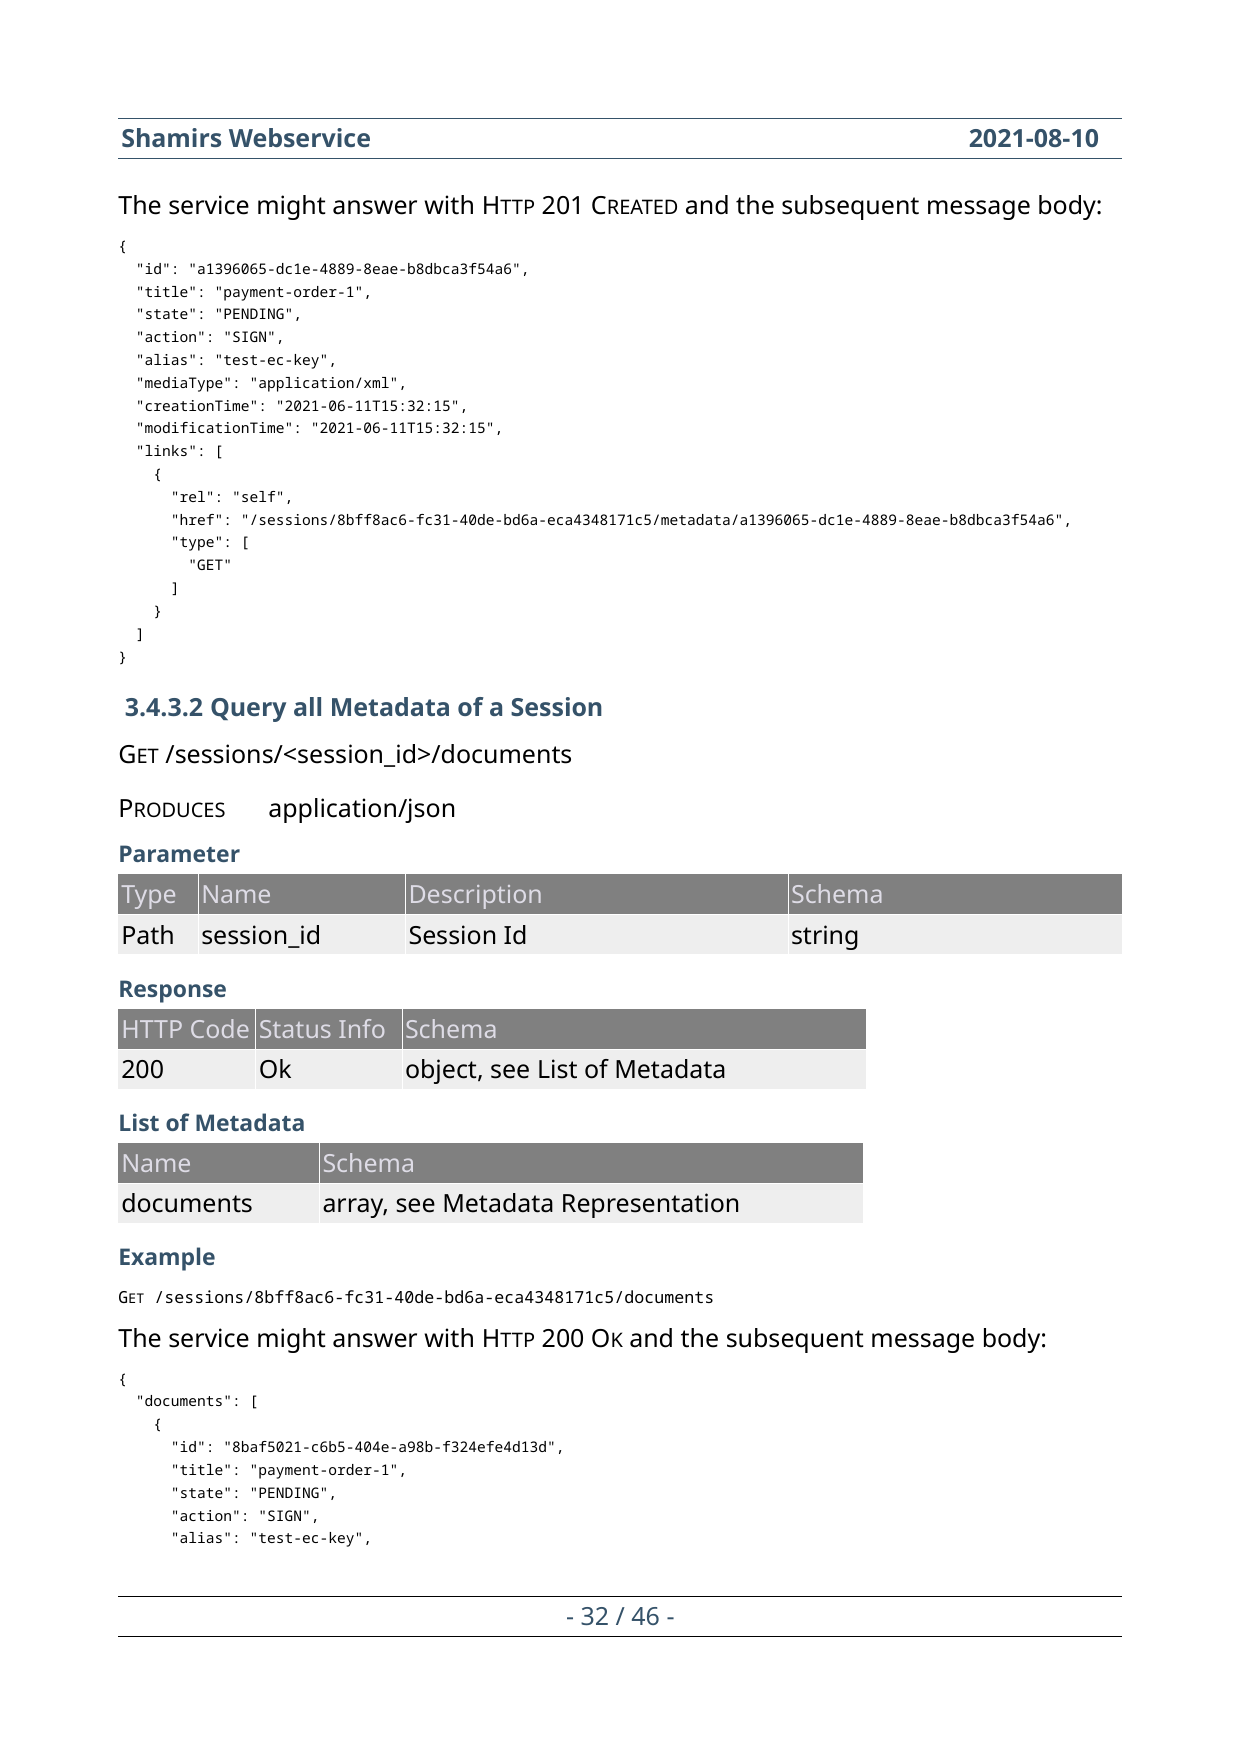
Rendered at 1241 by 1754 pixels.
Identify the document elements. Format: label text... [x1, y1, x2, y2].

table_cell session_id [199, 915, 405, 954]
table_header Schema [320, 1143, 863, 1183]
text "type": [ [118, 532, 1122, 552]
text ] [118, 578, 1122, 598]
text } [118, 646, 1122, 666]
text "state": "PENDING", [118, 1482, 1122, 1502]
text The service might answer with Http 201 Created and the subsequent message body: [118, 188, 1122, 222]
text { [118, 236, 1122, 256]
table_header Schema [789, 874, 1122, 914]
text Parameter [118, 838, 1122, 869]
text "GET" [118, 555, 1122, 575]
text "href": "/sessions/8bff8ac6-fc31-40de-bd6a-eca4348171c5/metadata/a1396065-dc1e-4889-8eae-b8dbca3f54a6", [118, 509, 1122, 529]
text "documents": [ [118, 1391, 1122, 1411]
text ] [118, 623, 1122, 643]
table_header Schema [403, 1009, 866, 1049]
text "action": "SIGN", [118, 327, 1122, 347]
table_header Description [406, 874, 788, 914]
text "state": "PENDING", [118, 304, 1122, 324]
text "title": "payment-order-1", [118, 281, 1122, 301]
subtitle Query all Metadata of a Session [118, 690, 1122, 724]
table_cell 200 [118, 1050, 255, 1089]
table_cell string [789, 915, 1122, 954]
text } [118, 601, 1122, 621]
text "alias": "test-ec-key", [118, 1528, 1122, 1548]
table_header HTTP Code [118, 1009, 255, 1049]
text Get /sessions/8bff8ac6-fc31-40de-bd6a-eca4348171c5/documents [118, 1286, 1122, 1308]
table_cell documents [118, 1184, 319, 1223]
table_cell Ok [256, 1050, 402, 1089]
text { [118, 1414, 1122, 1434]
text { [118, 1368, 1122, 1388]
table_cell Path [118, 915, 198, 954]
table_header Type [118, 874, 198, 914]
table_header Status Info [256, 1009, 402, 1049]
text "modificationTime": "2021-06-11T15:32:15", [118, 418, 1122, 438]
text "title": "payment-order-1", [118, 1460, 1122, 1479]
text "id": "8baf5021-c6b5-404e-a98b-f324efe4d13d", [118, 1437, 1122, 1457]
text The service might answer with Http 200 Ok and the subsequent message body: [118, 1320, 1122, 1354]
table_cell array, see Metadata Representation [320, 1184, 863, 1223]
text "action": "SIGN", [118, 1505, 1122, 1525]
table_header Name [199, 874, 405, 914]
table_cell object, see List of Metadata [403, 1050, 866, 1089]
text "links": [ [118, 441, 1122, 461]
table_cell Session Id [406, 915, 788, 954]
text { [118, 464, 1122, 484]
table_header Name [118, 1143, 319, 1183]
text Produces application/json [118, 790, 1122, 824]
text "rel": "self", [118, 487, 1122, 507]
text "id": "a1396065-dc1e-4889-8eae-b8dbca3f54a6", [118, 258, 1122, 278]
text "mediaType": "application/xml", [118, 373, 1122, 392]
text List of Metadata [118, 1107, 1122, 1138]
text "creationTime": "2021-06-11T15:32:15", [118, 395, 1122, 415]
text Get /sessions/<session_id>/documents [118, 737, 1122, 771]
text Response [118, 973, 1122, 1004]
text Example [118, 1241, 1122, 1272]
text "alias": "test-ec-key", [118, 350, 1122, 370]
